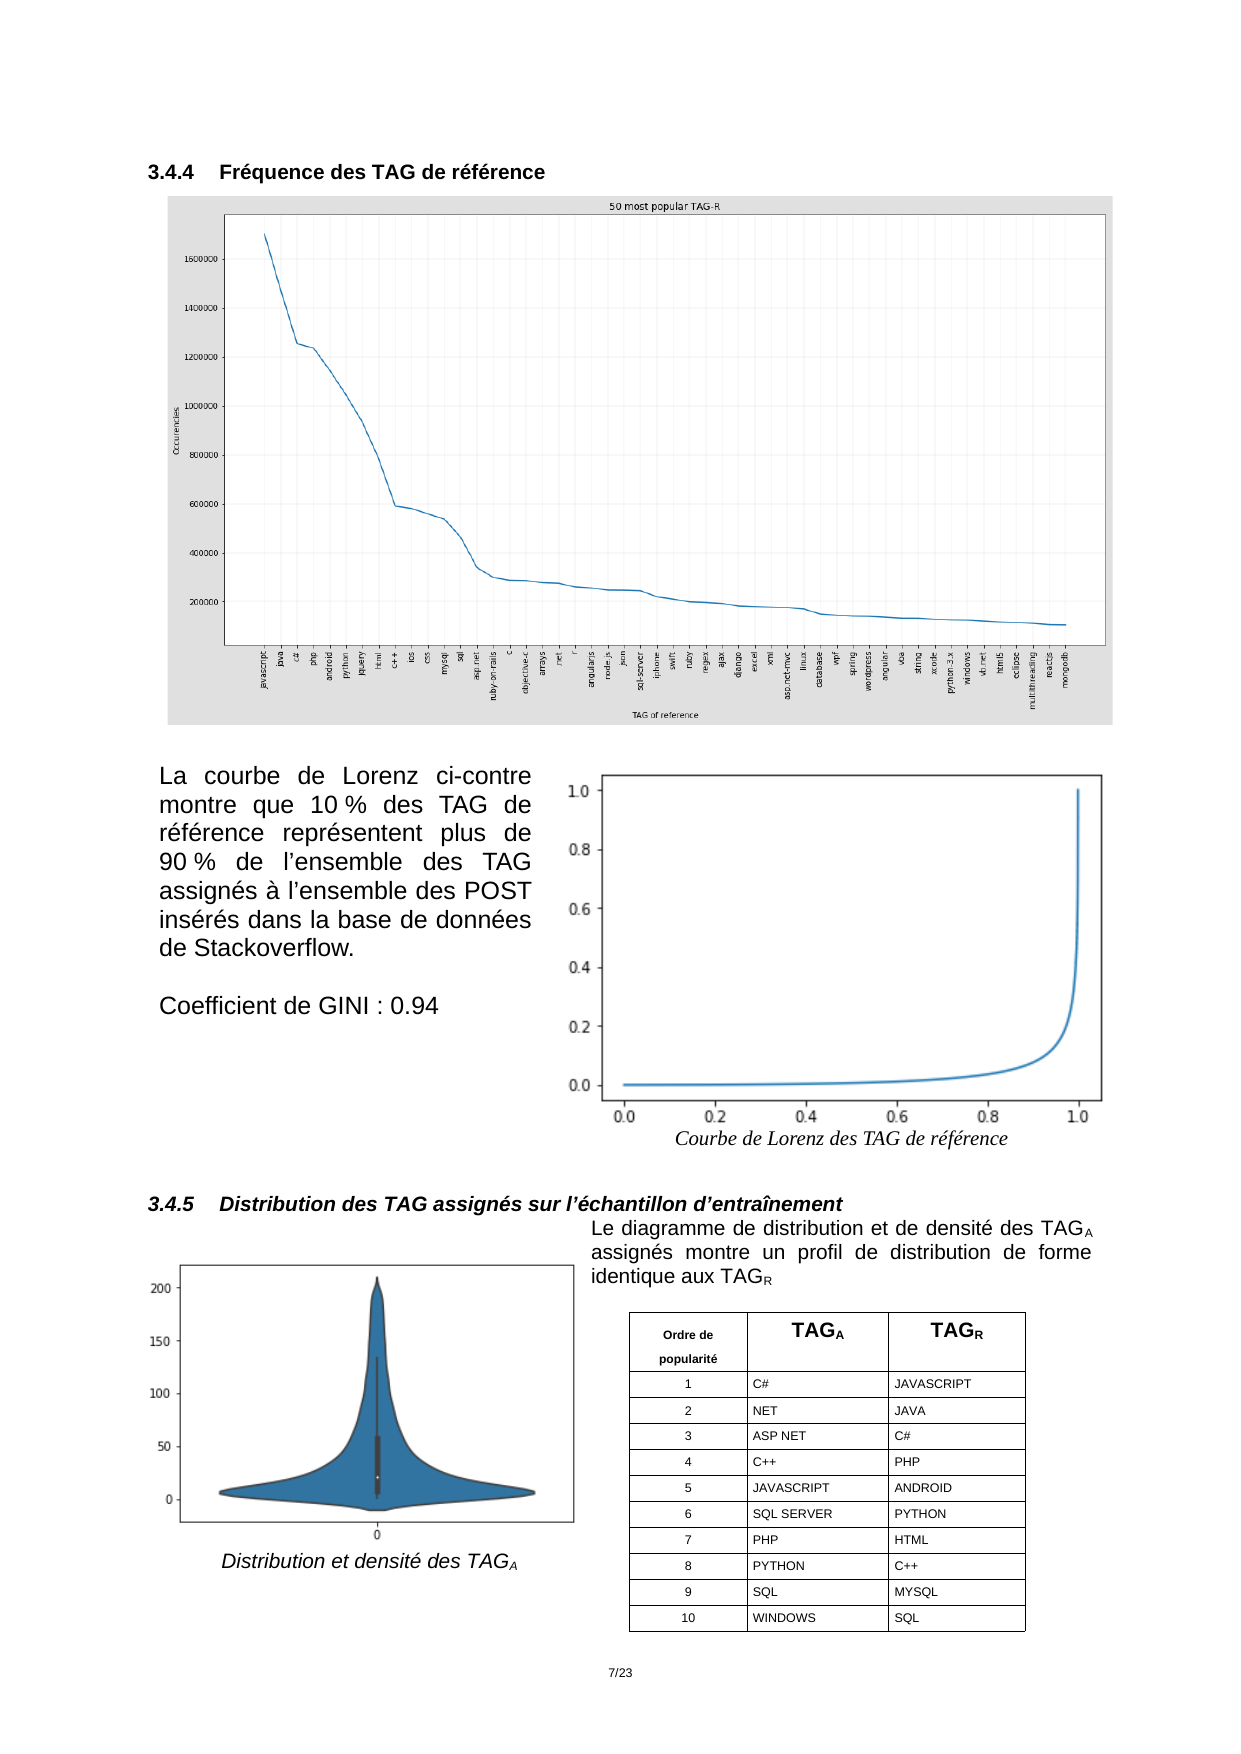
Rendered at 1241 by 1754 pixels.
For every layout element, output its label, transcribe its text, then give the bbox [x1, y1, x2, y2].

table_cell 9 [630, 1580, 747, 1605]
table_header TAGR [889, 1313, 1025, 1371]
table_cell ASP NET [748, 1424, 888, 1449]
table_cell SQL SERVER [748, 1502, 888, 1527]
table_cell 7 [630, 1528, 747, 1553]
table_cell JAVA [889, 1398, 1025, 1423]
table_cell PYTHON [748, 1554, 888, 1579]
table_cell SQL [889, 1606, 1025, 1631]
picture [557, 760, 1116, 1136]
table_cell HTML [889, 1528, 1025, 1553]
subtitle Distribution des TAG assignés sur l’échantillon d’entraînement [148, 1192, 1092, 1216]
table_cell 10 [630, 1606, 747, 1631]
table_cell NET [748, 1398, 888, 1423]
text Le diagramme de distribution et de densité des TAGA assignés montre un profil de distribution de forme identique aux TAGR [148, 1216, 1092, 1288]
picture [141, 1253, 585, 1550]
table_cell 2 [630, 1398, 747, 1423]
table_cell C++ [748, 1450, 888, 1475]
table_cell PHP [748, 1528, 888, 1553]
table_cell JAVASCRIPT [748, 1476, 888, 1501]
table_cell JAVASCRIPT [889, 1372, 1025, 1397]
table_cell 1 [630, 1372, 747, 1397]
text Distribution et densité des TAGA [148, 1235, 591, 1573]
table_cell SQL [748, 1580, 888, 1605]
table_cell MYSQL [889, 1580, 1025, 1605]
table_cell PHP [889, 1450, 1025, 1475]
table_header TAGA [748, 1313, 888, 1371]
table_cell 8 [630, 1554, 747, 1579]
table_cell C# [889, 1424, 1025, 1449]
table_cell 4 [630, 1450, 747, 1475]
table_cell C++ [889, 1554, 1025, 1579]
table_cell 5 [630, 1476, 747, 1501]
table_header Ordre de popularité [630, 1313, 747, 1371]
table_cell ANDROID [889, 1476, 1025, 1501]
subtitle Fréquence des TAG de référence [148, 160, 1092, 184]
table_cell WINDOWS [748, 1606, 888, 1631]
table_cell 3 [630, 1424, 747, 1449]
picture [167, 196, 1113, 725]
table_cell C# [748, 1372, 888, 1397]
table_cell 6 [630, 1502, 747, 1527]
table_cell PYTHON [889, 1502, 1025, 1527]
